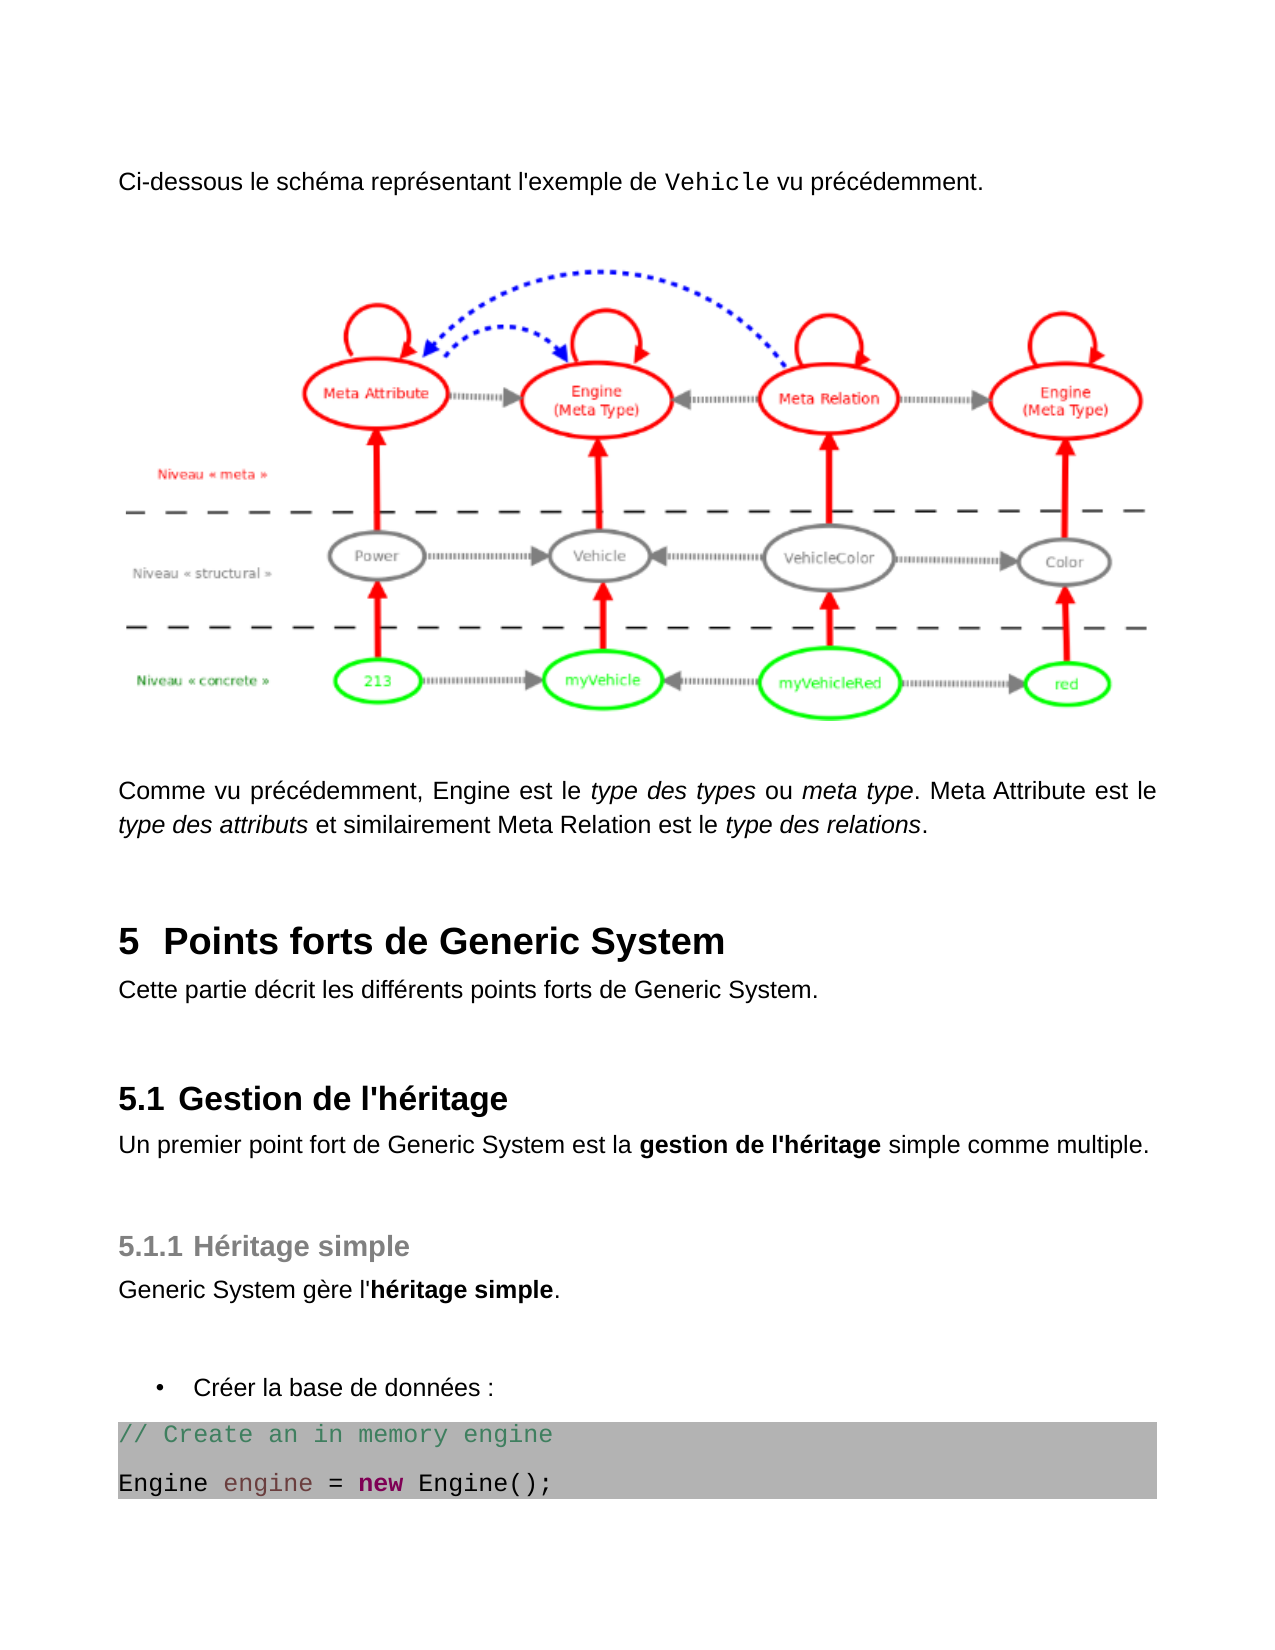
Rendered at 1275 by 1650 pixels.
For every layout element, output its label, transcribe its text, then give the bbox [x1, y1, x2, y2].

text Cette partie décrit les différents points forts de Generic System. [118, 975, 1157, 1004]
text // Create an in memory engine [118, 1422, 1157, 1450]
subtitle Points forts de Generic System [118, 919, 1157, 962]
text Ci-dessous le schéma représentant l'exemple de Vehicle vu précédemment. [118, 167, 1157, 198]
subtitle Héritage simple [118, 1228, 1157, 1262]
text Comme vu précédemment, Engine est le type des types ou meta type. Meta Attribute est le type des attributs et similairement Meta Relation est le type des relations. [118, 776, 1157, 839]
text Engine engine = new Engine(); [118, 1470, 1157, 1499]
list Créer la base de données : [156, 1373, 1157, 1402]
subtitle Gestion de l'héritage [118, 1079, 1157, 1118]
picture [125, 267, 1150, 721]
text Un premier point fort de Generic System est la gestion de l'héritage simple comme multiple. [118, 1130, 1157, 1159]
text Generic System gère l'héritage simple. [118, 1274, 1157, 1303]
